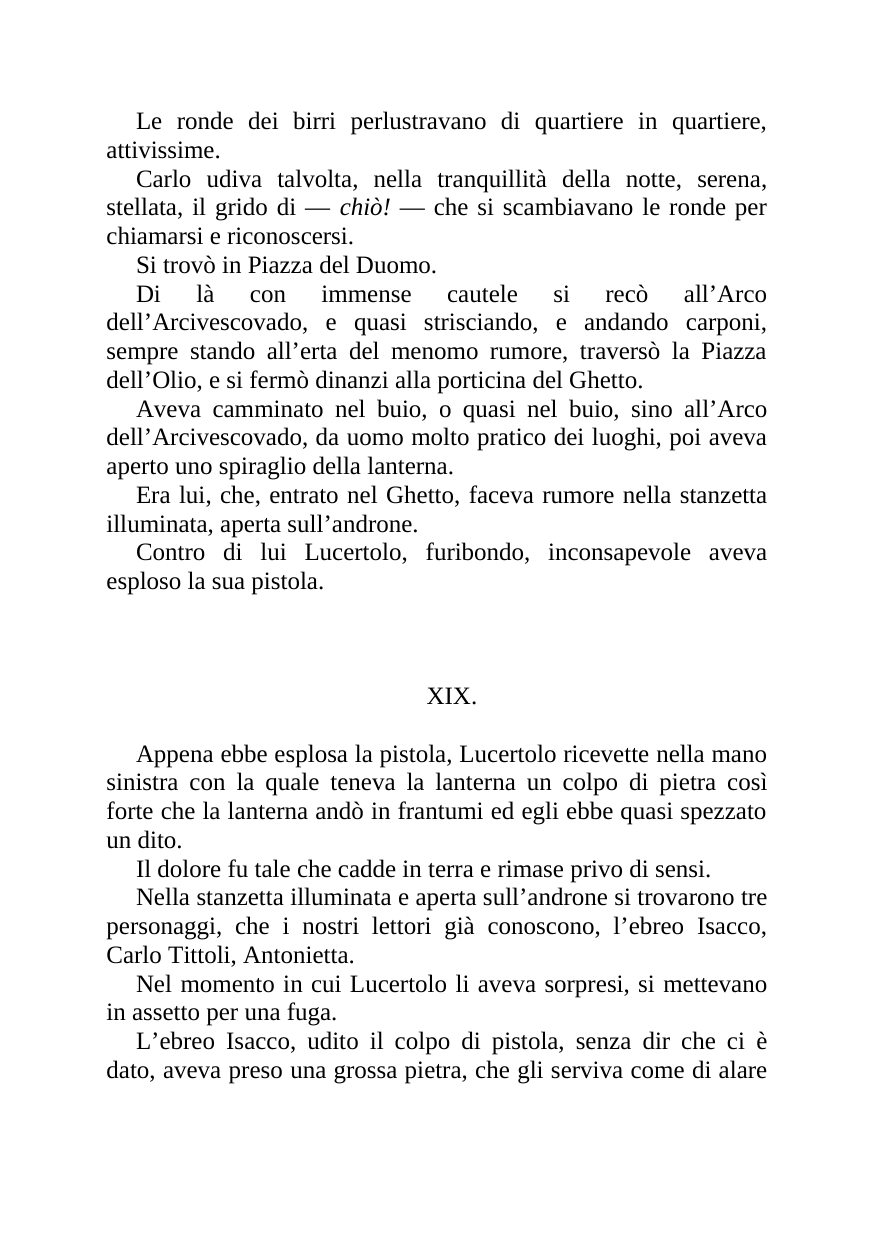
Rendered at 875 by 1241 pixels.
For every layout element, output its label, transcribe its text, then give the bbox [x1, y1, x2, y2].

text Il dolore fu tale che cadde in terra e rimase privo di sensi. [106, 854, 768, 882]
text L’ebreo Isacco, udito il colpo di pistola, senza dir che ci è dato, aveva preso una grossa pietra, che gli serviva come di alare [106, 1026, 768, 1084]
text Era lui, che, entrato nel Ghetto, faceva rumore nella stanzetta illuminata, aperta sull’androne. [106, 480, 768, 537]
text Si trovò in Piazza del Duomo. [106, 250, 768, 279]
text Le ronde dei birri perlustravano di quartiere in quartiere, attivissime. [106, 106, 768, 164]
text Di là con immense cautele si recò all’Arco dell’Arcivescovado, e quasi strisciando, e andando carponi, sempre stando all’erta del menomo rumore, traversò la Piazza dell’Olio, e si fermò dinanzi alla porticina del Ghetto. [106, 279, 768, 394]
text XIX. [106, 681, 768, 710]
text Carlo udiva talvolta, nella tranquillità della notte, serena, stellata, il grido di — chiò! — che si scambiavano le ronde per chiamarsi e riconoscersi. [106, 164, 768, 250]
text Contro di lui Lucertolo, furibondo, inconsapevole aveva esploso la sua pistola. [106, 537, 768, 595]
text Nella stanzetta illuminata e aperta sull’androne si trovarono tre personaggi, che i nostri lettori già conoscono, l’ebreo Isacco, Carlo Tittoli, Antonietta. [106, 882, 768, 969]
text Nel momento in cui Lucertolo li aveva sorpresi, si mettevano in assetto per una fuga. [106, 969, 768, 1026]
text Aveva camminato nel buio, o quasi nel buio, sino all’Arco dell’Arcivescovado, da uomo molto pratico dei luoghi, poi aveva aperto uno spiraglio della lanterna. [106, 394, 768, 480]
text Appena ebbe esplosa la pistola, Lucertolo ricevette nella mano sinistra con la quale teneva la lanterna un colpo di pietra così forte che la lanterna andò in frantumi ed egli ebbe quasi spezzato un dito. [106, 739, 768, 854]
